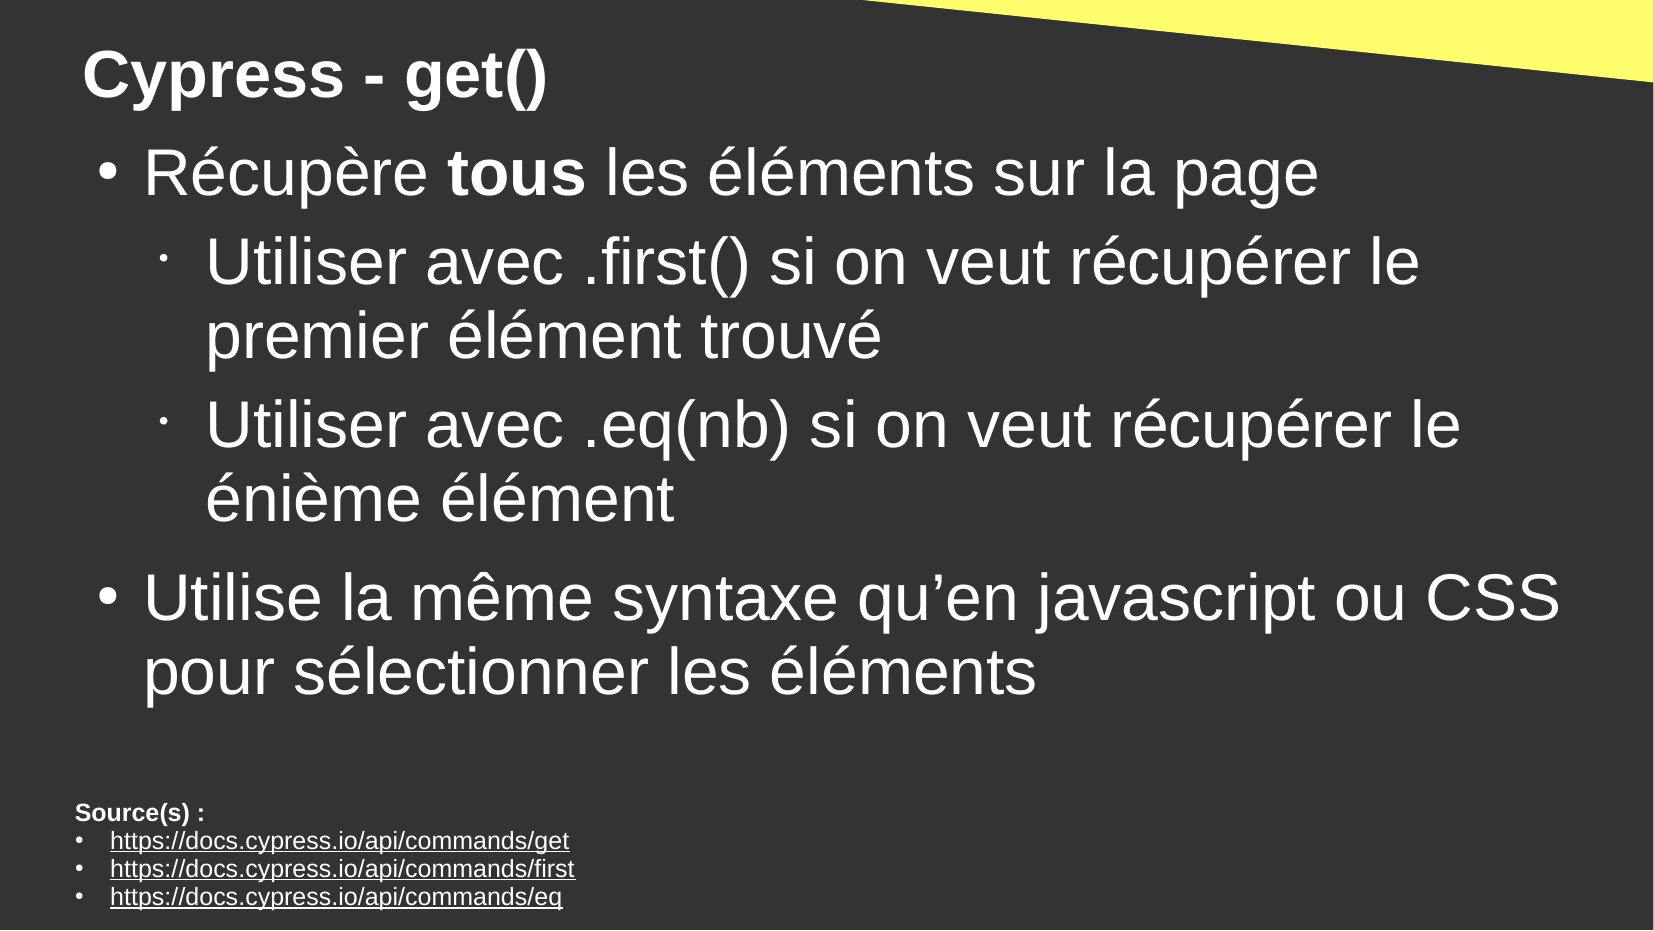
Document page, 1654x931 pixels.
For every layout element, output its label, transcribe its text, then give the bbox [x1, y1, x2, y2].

text_box Source(s) : https://docs.cypress.io/api/commands/get https://docs.cypress.io/api/commands/first https://docs.cypress.io/api/commands/eq [60, 791, 1546, 919]
text_box [862, 0, 1654, 83]
title Cypress - get() [82, 37, 799, 114]
list Récupère tous les éléments sur la page Utiliser avec .first() si on veut récupérer le premier élément trouvé Utiliser avec .eq(nb) si on veut récupérer le énième élément Utilise la même syntaxe qu’en javascript ou CSS pour sélectionner les éléments [80, 135, 1619, 709]
